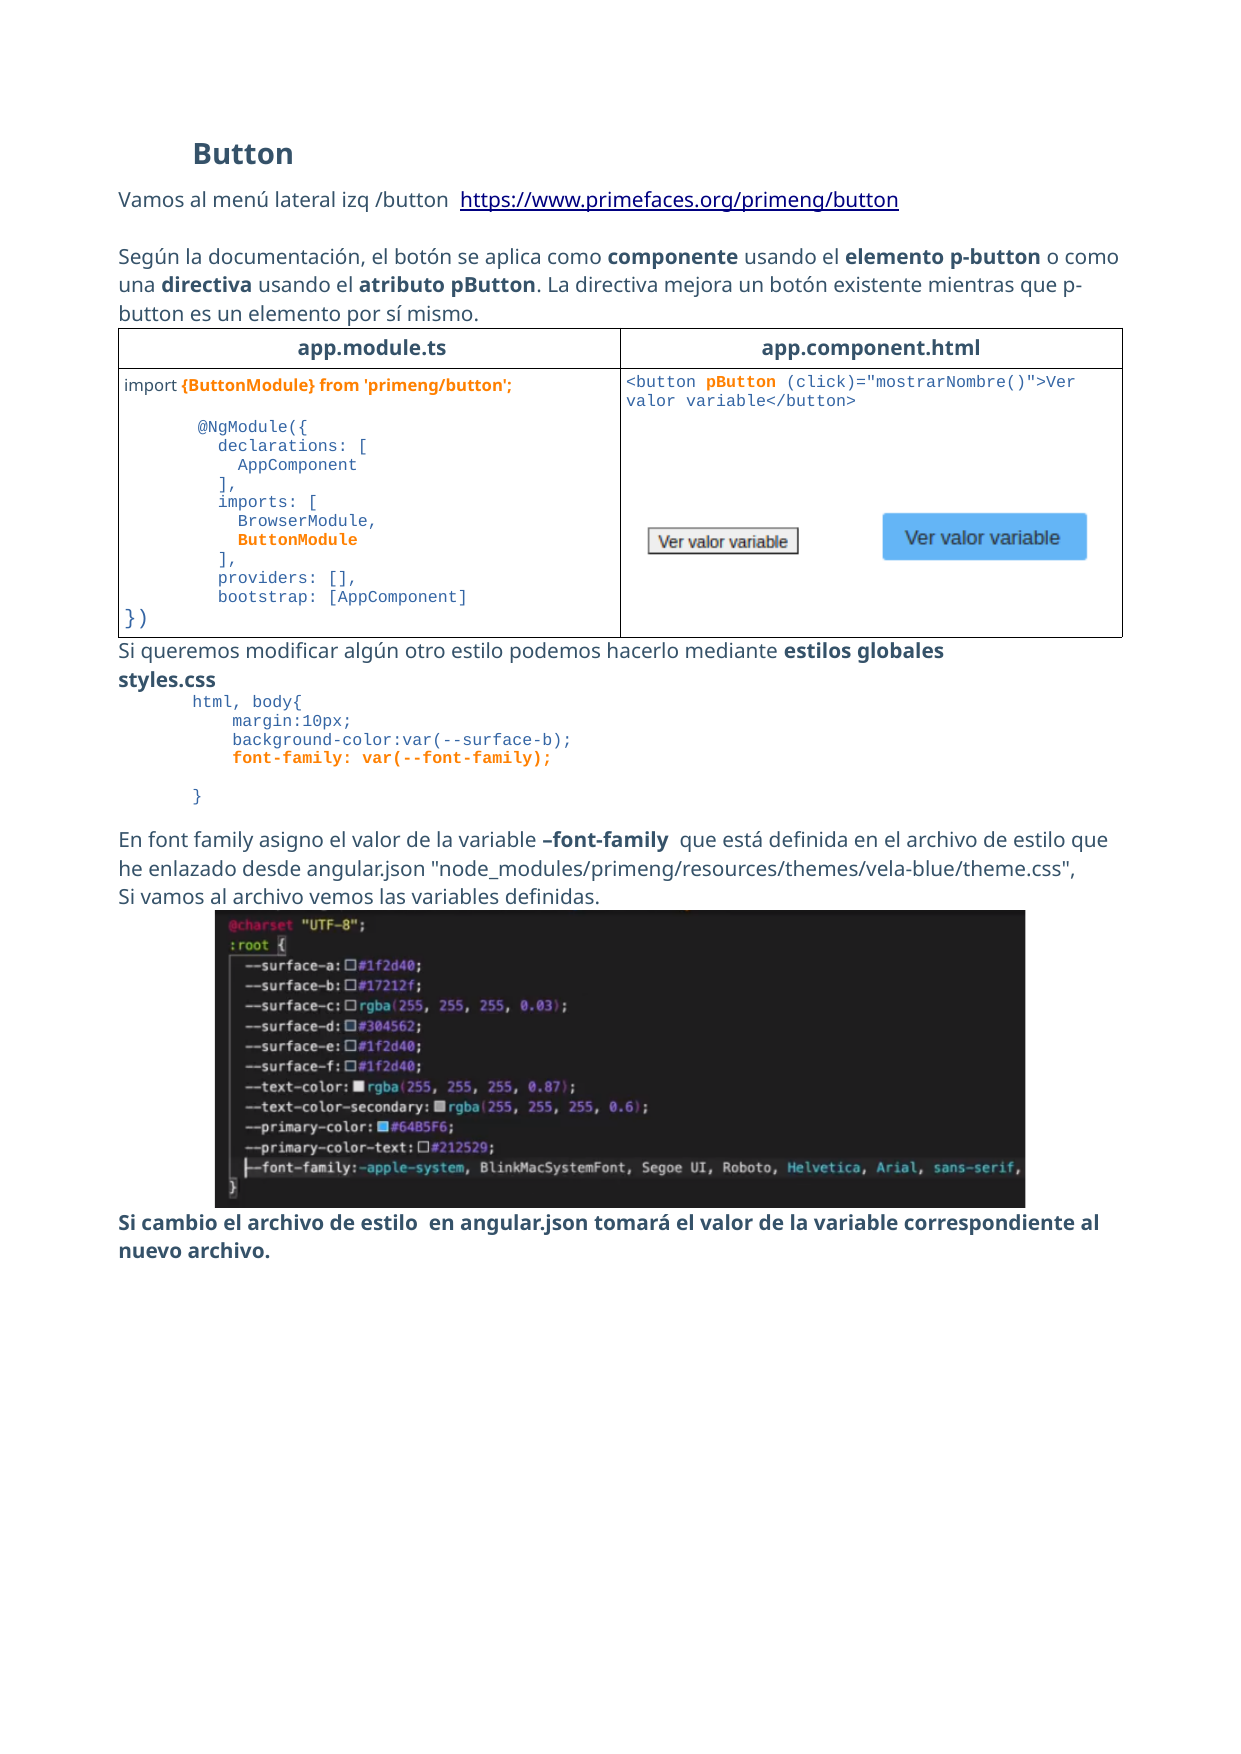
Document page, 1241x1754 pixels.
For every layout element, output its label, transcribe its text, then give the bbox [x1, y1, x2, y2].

text background-color:var(--surface-b); [192, 731, 1122, 750]
text Si cambio el archivo de estilo en angular.json tomará el valor de la variable correspondiente al nuevo archivo. [118, 1208, 1122, 1264]
picture [214, 910, 1026, 1208]
text styles.css [118, 665, 1122, 693]
text font-family: var(--font-family); [192, 750, 1122, 769]
text } [192, 788, 1122, 807]
text Si queremos modificar algún otro estilo podemos hacerlo mediante estilos globales [118, 638, 1122, 665]
table_cell <button pButton (click)="mostrarNombre()">Ver valor variable</button> [621, 369, 1122, 637]
text En font family asigno el valor de la variable –font-family que está definida en el archivo de estilo que he enlazado desde angular.json "node_modules/primeng/resources/themes/vela-blue/theme.css", [118, 826, 1122, 882]
subtitle Button [118, 133, 1122, 173]
table_cell import {ButtonModule} from 'primeng/button'; @NgModule({ declarations: [ AppComponent ], imports: [ BrowserModule, ButtonModule ], providers: [], bootstrap: [AppComponent] }) [119, 369, 620, 637]
picture [879, 507, 1105, 573]
text Vamos al menú lateral izq /button https://www.primefaces.org/primeng/button [118, 185, 1122, 214]
picture [645, 507, 810, 564]
table_header app.component.html [621, 329, 1122, 367]
table_header app.module.ts [119, 329, 620, 367]
text html, body{ [192, 693, 1122, 712]
text Si vamos al archivo vemos las variables definidas. [118, 882, 1122, 911]
text Según la documentación, el botón se aplica como componente usando el elemento p-button o como una directiva usando el atributo pButton. La directiva mejora un botón existente mientras que p-button es un elemento por sí mismo. [118, 242, 1122, 327]
text margin:10px; [192, 712, 1122, 731]
